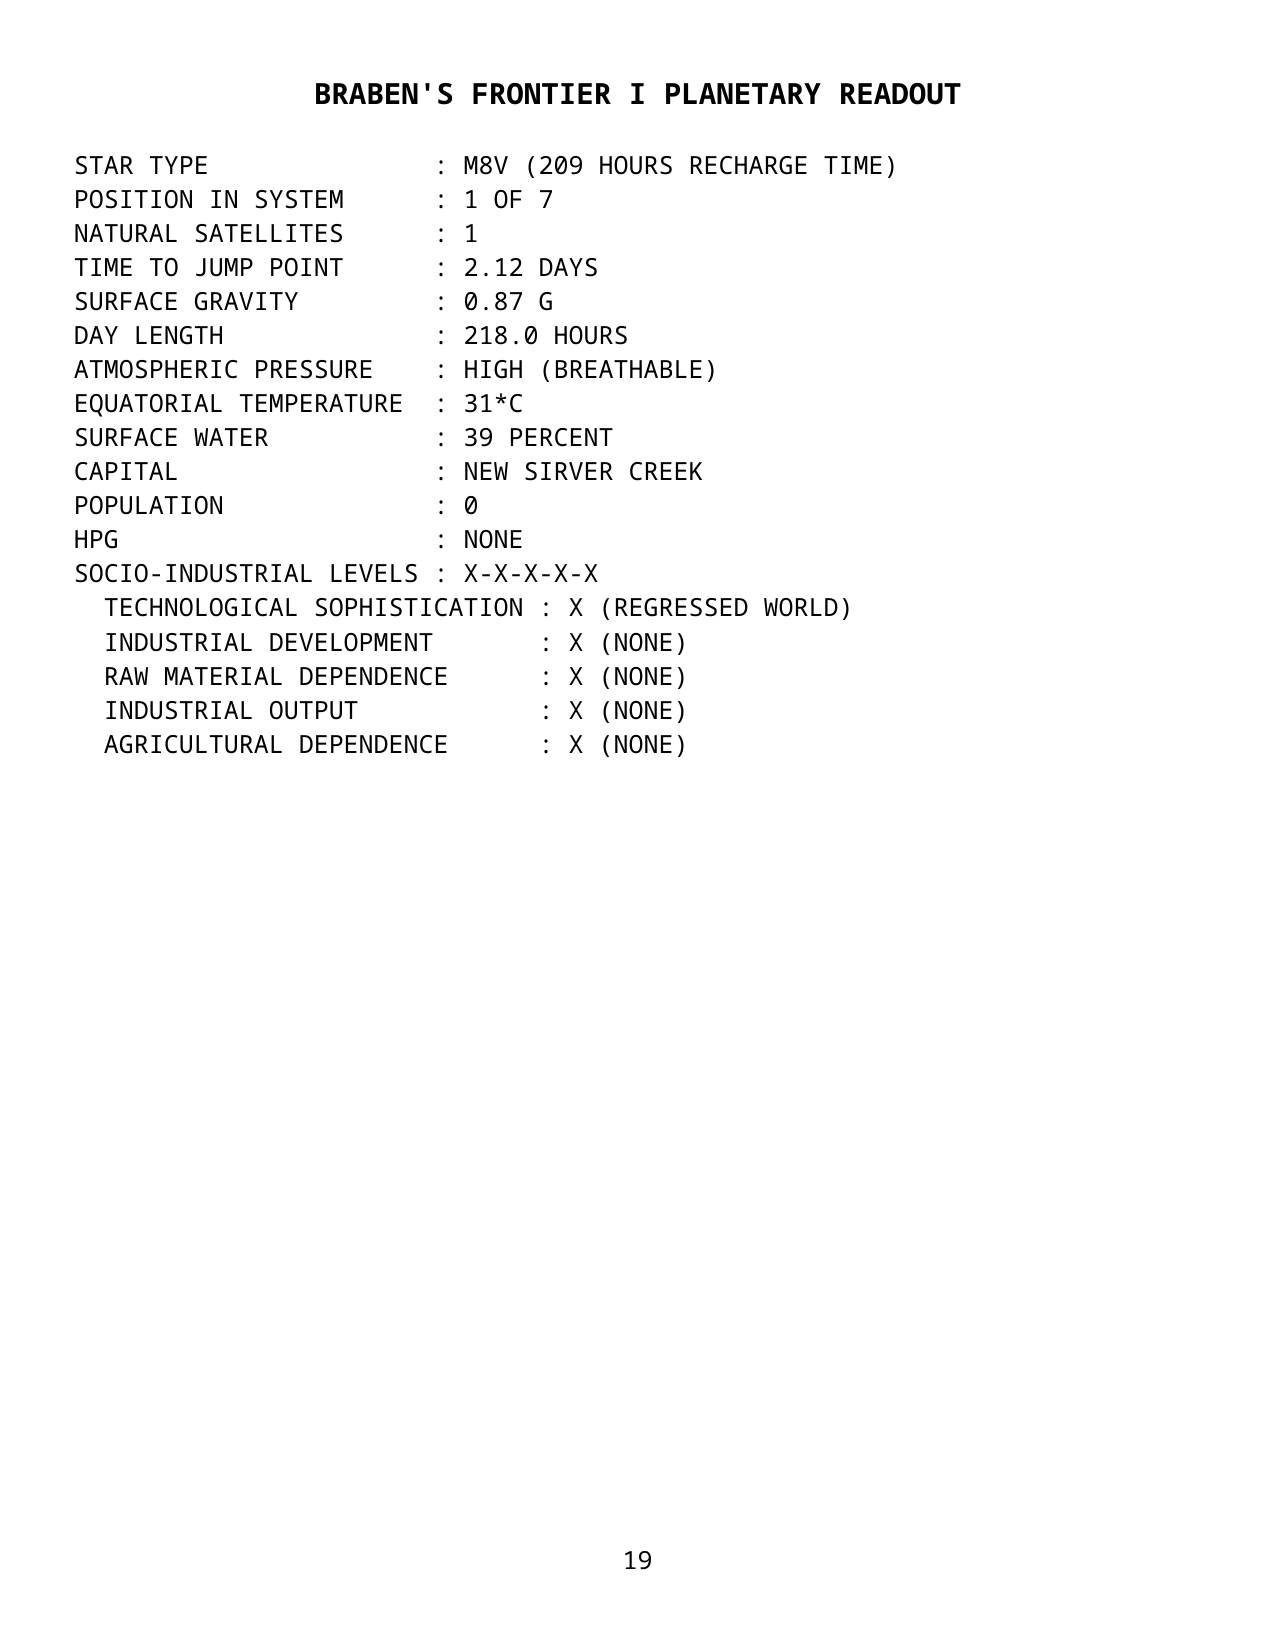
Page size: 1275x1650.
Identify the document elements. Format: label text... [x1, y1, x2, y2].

text SURFACE GRAVITY : 0.87 G [73, 283, 1201, 318]
text CAPITAL : NEW SIRVER CREEK [73, 454, 1201, 488]
text TECHNOLOGICAL SOPHISTICATION : X (REGRESSED WORLD) [73, 590, 1201, 624]
text TIME TO JUMP POINT : 2.12 DAYS [73, 249, 1201, 283]
text SURFACE WATER : 39 PERCENT [73, 420, 1201, 454]
text INDUSTRIAL DEVELOPMENT : X (NONE) [73, 624, 1201, 658]
text HPG : NONE [73, 522, 1201, 556]
text EQUATORIAL TEMPERATURE : 31*C [73, 386, 1201, 420]
subtitle BRABEN'S FRONTIER I PLANETARY READOUT [73, 73, 1201, 113]
text SOCIO-INDUSTRIAL LEVELS : X-X-X-X-X [73, 556, 1201, 590]
text RAW MATERIAL DEPENDENCE : X (NONE) [73, 658, 1201, 692]
text DAY LENGTH : 218.0 HOURS [73, 318, 1201, 352]
text NATURAL SATELLITES : 1 [73, 215, 1201, 249]
text POPULATION : 0 [73, 488, 1201, 522]
text AGRICULTURAL DEPENDENCE : X (NONE) [73, 726, 1201, 760]
text INDUSTRIAL OUTPUT : X (NONE) [73, 692, 1201, 726]
text ATMOSPHERIC PRESSURE : HIGH (BREATHABLE) [73, 352, 1201, 386]
text STAR TYPE : M8V (209 HOURS RECHARGE TIME) POSITION IN SYSTEM : 1 OF 7 [73, 147, 1201, 215]
